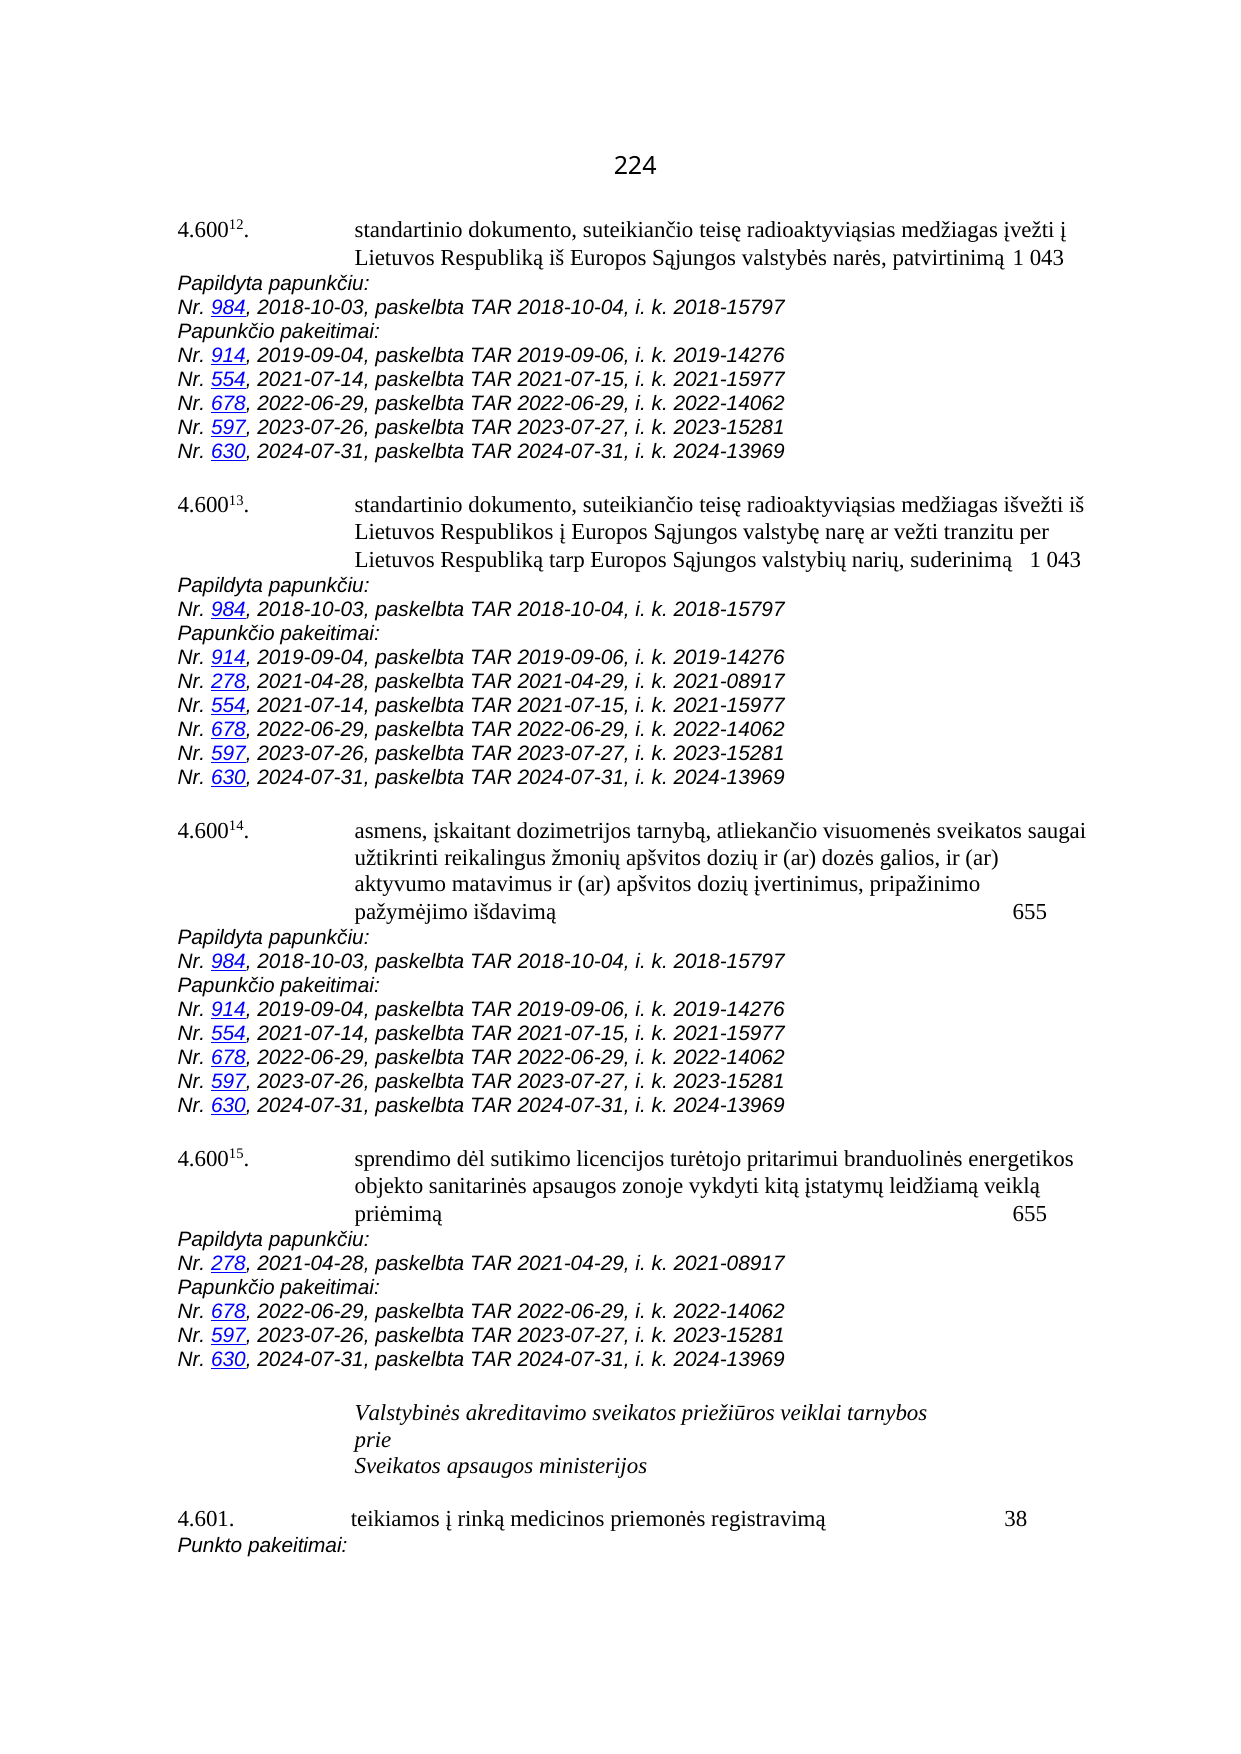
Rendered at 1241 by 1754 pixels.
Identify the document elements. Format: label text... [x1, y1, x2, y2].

text Nr. 630, 2024-07-31, paskelbta TAR 2024-07-31, i. k. 2024-13969 [177, 764, 1092, 788]
text Nr. 914, 2019-09-04, paskelbta TAR 2019-09-06, i. k. 2019-14276 [177, 343, 1092, 367]
text Nr. 278, 2021-04-28, paskelbta TAR 2021-04-29, i. k. 2021-08917 [177, 669, 1092, 693]
text Nr. 984, 2018-10-03, paskelbta TAR 2018-10-04, i. k. 2018-15797 [177, 949, 1092, 973]
text Papildyta papunkčiu: [177, 271, 1092, 295]
text Nr. 984, 2018-10-03, paskelbta TAR 2018-10-04, i. k. 2018-15797 [177, 295, 1092, 319]
text Nr. 630, 2024-07-31, paskelbta TAR 2024-07-31, i. k. 2024-13969 [177, 439, 1092, 463]
text Papunkčio pakeitimai: [177, 1275, 1092, 1299]
text Papunkčio pakeitimai: [177, 621, 1092, 645]
text Nr. 678, 2022-06-29, paskelbta TAR 2022-06-29, i. k. 2022-14062 [177, 1045, 1092, 1069]
text 4.60015. sprendimo dėl sutikimo licencijos turėtojo pritarimui branduolinės energetikos objekto sanitarinės apsaugos zonoje vykdyti kitą įstatymų leidžiamą veiklą priėmimą 655 [177, 1145, 1092, 1227]
text Punkto pakeitimai: [177, 1533, 1092, 1557]
text Papunkčio pakeitimai: [177, 319, 1092, 343]
text Nr. 554, 2021-07-14, paskelbta TAR 2021-07-15, i. k. 2021-15977 [177, 693, 1092, 717]
text Nr. 678, 2022-06-29, paskelbta TAR 2022-06-29, i. k. 2022-14062 [177, 1299, 1092, 1323]
text Papunkčio pakeitimai: [177, 973, 1092, 997]
text Nr. 554, 2021-07-14, paskelbta TAR 2021-07-15, i. k. 2021-15977 [177, 1021, 1092, 1045]
text Nr. 914, 2019-09-04, paskelbta TAR 2019-09-06, i. k. 2019-14276 [177, 997, 1092, 1021]
text Nr. 597, 2023-07-26, paskelbta TAR 2023-07-27, i. k. 2023-15281 [177, 741, 1092, 764]
text 4.60014. asmens, įskaitant dozimetrijos tarnybą, atliekančio visuomenės sveikatos saugai užtikrinti reikalingus žmonių apšvitos dozių ir (ar) dozės galios, ir (ar) aktyvumo matavimus ir (ar) apšvitos dozių įvertinimus, pripažinimo pažymėjimo išdavimą 655 [177, 817, 1092, 925]
text Nr. 597, 2023-07-26, paskelbta TAR 2023-07-27, i. k. 2023-15281 [177, 415, 1092, 439]
text Nr. 554, 2021-07-14, paskelbta TAR 2021-07-15, i. k. 2021-15977 [177, 367, 1092, 391]
text Nr. 678, 2022-06-29, paskelbta TAR 2022-06-29, i. k. 2022-14062 [177, 391, 1092, 415]
text Papildyta papunkčiu: [177, 925, 1092, 949]
text Valstybinės akreditavimo sveikatos priežiūros veiklai tarnybos prie Sveikatos apsaugos ministerijos [354, 1399, 945, 1505]
text 4.601. teikiamos į rinką medicinos priemonės registravimą 38 [177, 1505, 1092, 1531]
text Nr. 597, 2023-07-26, paskelbta TAR 2023-07-27, i. k. 2023-15281 [177, 1323, 1092, 1347]
text Nr. 597, 2023-07-26, paskelbta TAR 2023-07-27, i. k. 2023-15281 [177, 1069, 1092, 1093]
text Nr. 678, 2022-06-29, paskelbta TAR 2022-06-29, i. k. 2022-14062 [177, 717, 1092, 741]
text Nr. 630, 2024-07-31, paskelbta TAR 2024-07-31, i. k. 2024-13969 [177, 1093, 1092, 1117]
text Nr. 984, 2018-10-03, paskelbta TAR 2018-10-04, i. k. 2018-15797 [177, 597, 1092, 621]
text Papildyta papunkčiu: [177, 573, 1092, 597]
text Nr. 630, 2024-07-31, paskelbta TAR 2024-07-31, i. k. 2024-13969 [177, 1347, 1092, 1371]
text 4.60013. standartinio dokumento, suteikiančio teisę radioaktyviąsias medžiagas išvežti iš Lietuvos Respublikos į Europos Sąjungos valstybę narę ar vežti tranzitu per Lietuvos Respubliką tarp Europos Sąjungos valstybių narių, suderinimą 1 043 [177, 491, 1092, 573]
text Nr. 278, 2021-04-28, paskelbta TAR 2021-04-29, i. k. 2021-08917 [177, 1251, 1092, 1275]
text Nr. 914, 2019-09-04, paskelbta TAR 2019-09-06, i. k. 2019-14276 [177, 645, 1092, 669]
text 4.60012. standartinio dokumento, suteikiančio teisę radioaktyviąsias medžiagas įvežti į Lietuvos Respubliką iš Europos Sąjungos valstybės narės, patvirtinimą 1 043 [177, 216, 1092, 271]
text Papildyta papunkčiu: [177, 1227, 1092, 1251]
